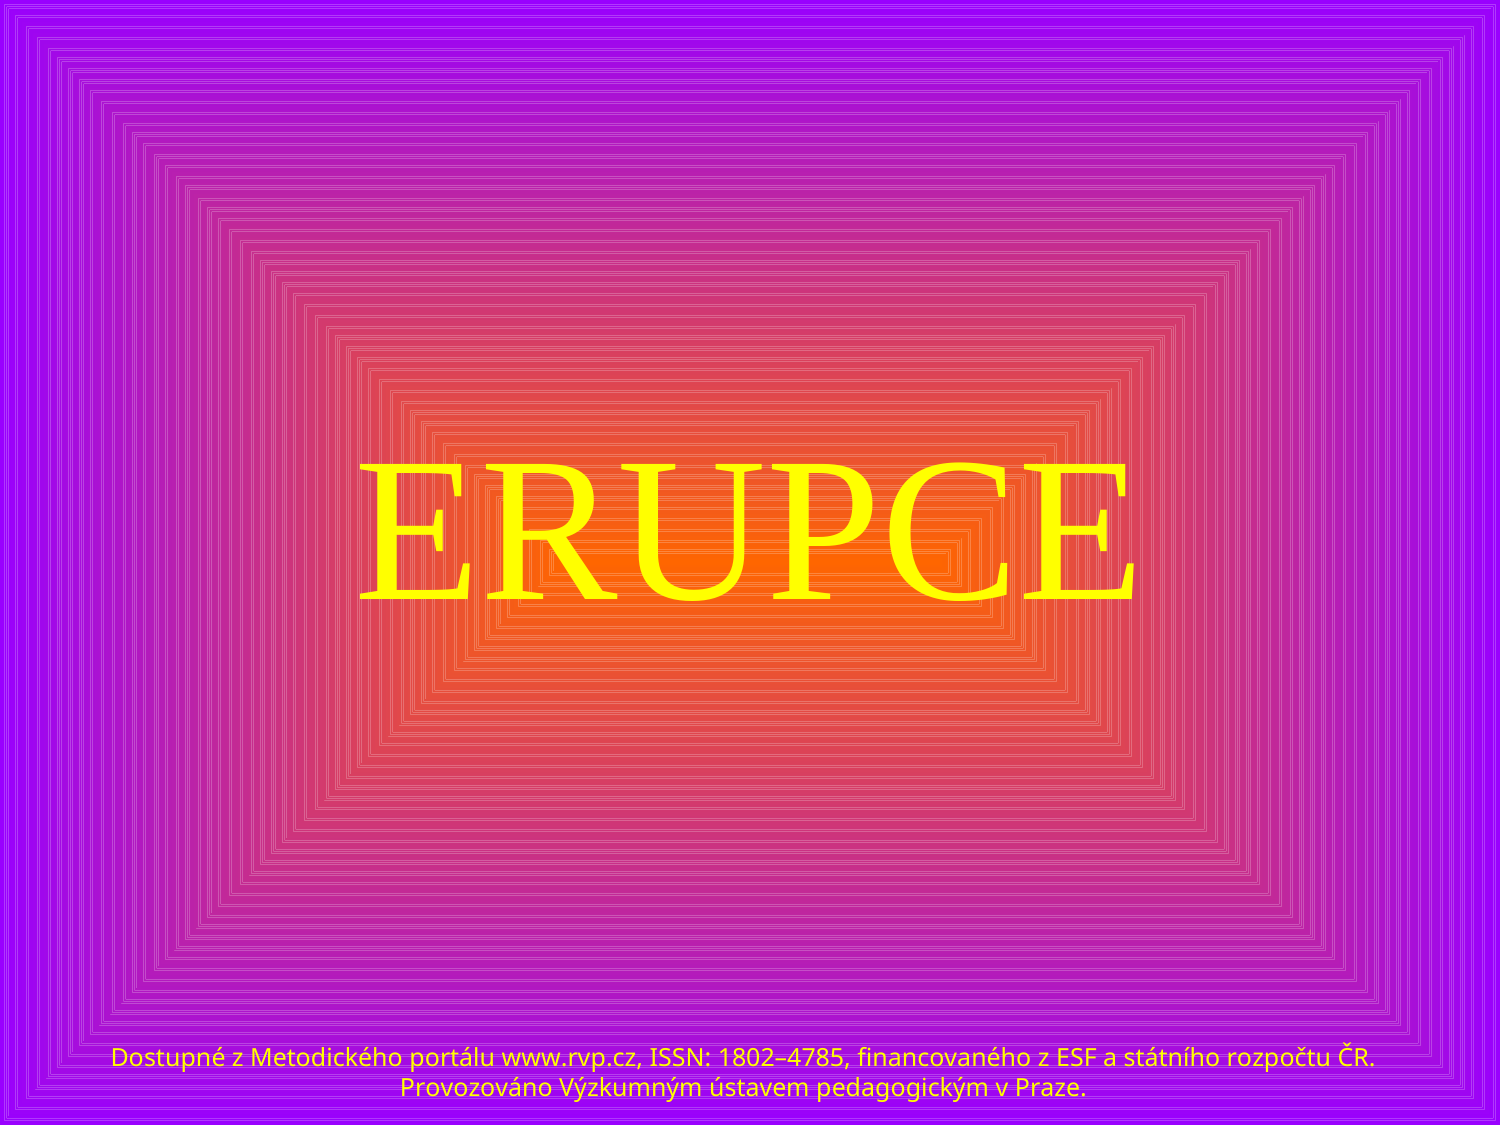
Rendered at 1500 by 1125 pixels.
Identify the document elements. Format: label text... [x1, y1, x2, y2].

text_box Dostupné z Metodického portálu www.rvp.cz, ISSN: 1802–4785, financovaného z ESF a státního rozpočtu ČR. Provozováno Výzkumným ústavem pedagogickým v Praze. [35, 1041, 1454, 1102]
text_box ERUPCE [0, 385, 1500, 649]
